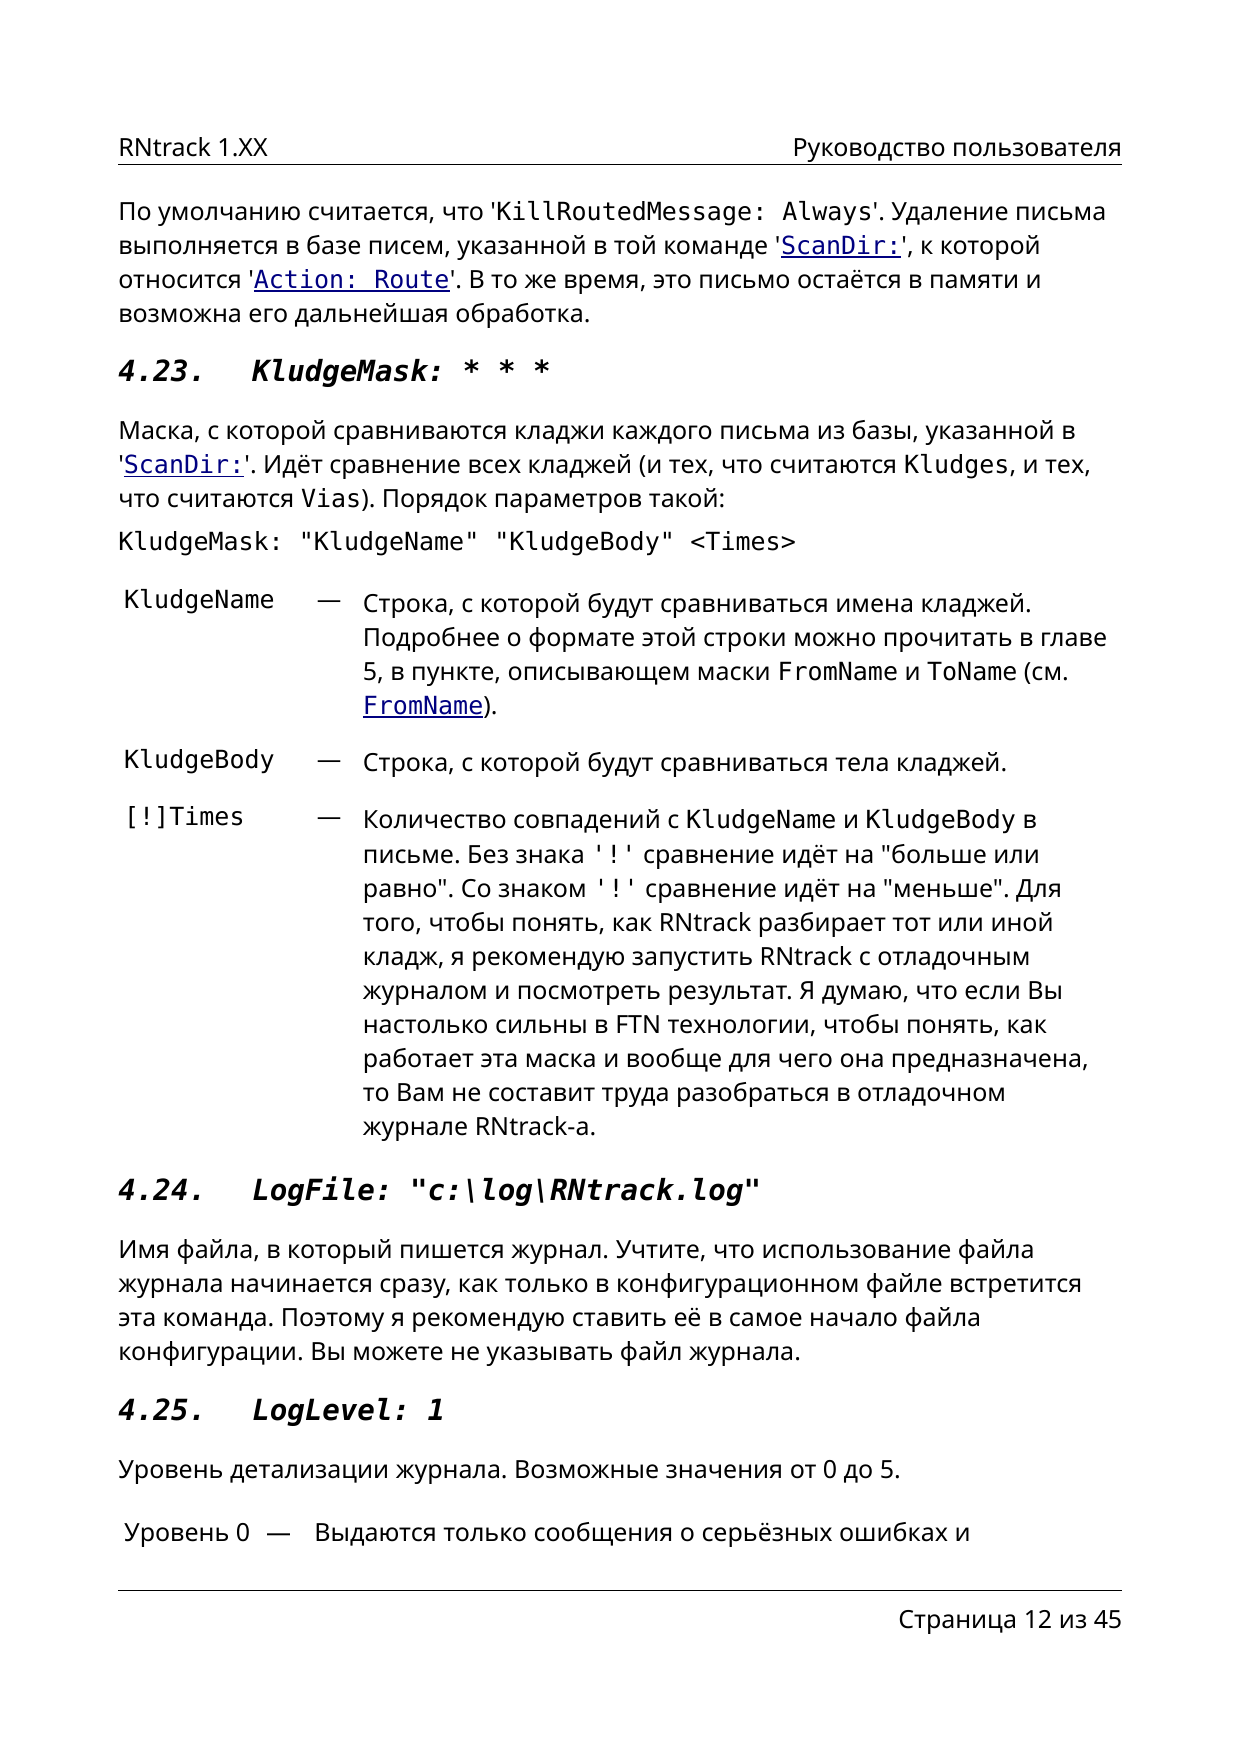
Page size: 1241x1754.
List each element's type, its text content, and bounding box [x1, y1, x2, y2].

text Имя файла, в который пишется журнал. Учтите, что использование файла журнала начинается сразу, как только в конфигурационном файле встретится эта команда. Поэтому я рекомендую ставить её в самое начало файла конфигурации. Вы можете не указывать файл журнала. [118, 1232, 1122, 1368]
subtitle LogLevel: 1 [118, 1393, 1122, 1427]
table_cell — [311, 785, 357, 1148]
table_header KludgeName [118, 568, 311, 727]
table_header — [311, 568, 357, 727]
table_header — [260, 1497, 308, 1554]
table_cell [!]Times [118, 785, 311, 1148]
table_cell Строка, с которой будут сравниваться тела кладжей. [357, 728, 1122, 785]
table_cell Количество совпадений с KludgeName и KludgeBody в письме. Без знака '!' сравнение идёт на "больше или равно". Со знаком '!' сравнение идёт на "меньше". Для того, чтобы понять, как RNtrack разбирает тот или иной кладж, я рекомендую запустить RNtrack с отладочным журналом и посмотреть результат. Я думаю, что если Вы настолько сильны в FTN технологии, чтобы понять, как работает эта маска и вообще для чего она предназначена, то Вам не составит труда разобраться в отладочном журнале RNtrack-а. [357, 785, 1122, 1148]
subtitle LogFile: "c:\log\RNtrack.log" [118, 1173, 1122, 1207]
table_header Выдаются только сообщения о серьёзных ошибках и [309, 1497, 1122, 1554]
text KludgeMask: "KludgeName" "KludgeBody" <Times> [118, 527, 1122, 556]
text По умолчанию считается, что 'KillRoutedMessage: Always'. Удаление письма выполняется в базе писем, указанной в той команде 'ScanDir:', к которой относится 'Action: Route'. В то же время, это письмо остаётся в памяти и возможна его дальнейшая обработка. [118, 193, 1122, 330]
table_cell KludgeBody [118, 728, 311, 785]
subtitle KludgeMask: * * * [118, 355, 1122, 389]
text Маска, с которой сравниваются кладжи каждого письма из базы, указанной в 'ScanDir:'. Идёт сравнение всех кладжей (и тех, что считаются Kludges, и тех, что считаются Vias). Порядок параметров такой: [118, 413, 1122, 515]
table_cell — [311, 728, 357, 785]
table_header Строка, с которой будут сравниваться имена кладжей. Подробнее о формате этой строки можно прочитать в главе 5, в пункте, описывающем маски FromName и ToName (см. FromName). [357, 568, 1122, 727]
text Уровень детализации журнала. Возможные значения от 0 до 5. [118, 1451, 1122, 1485]
table_header Уровень 0 [118, 1497, 260, 1554]
